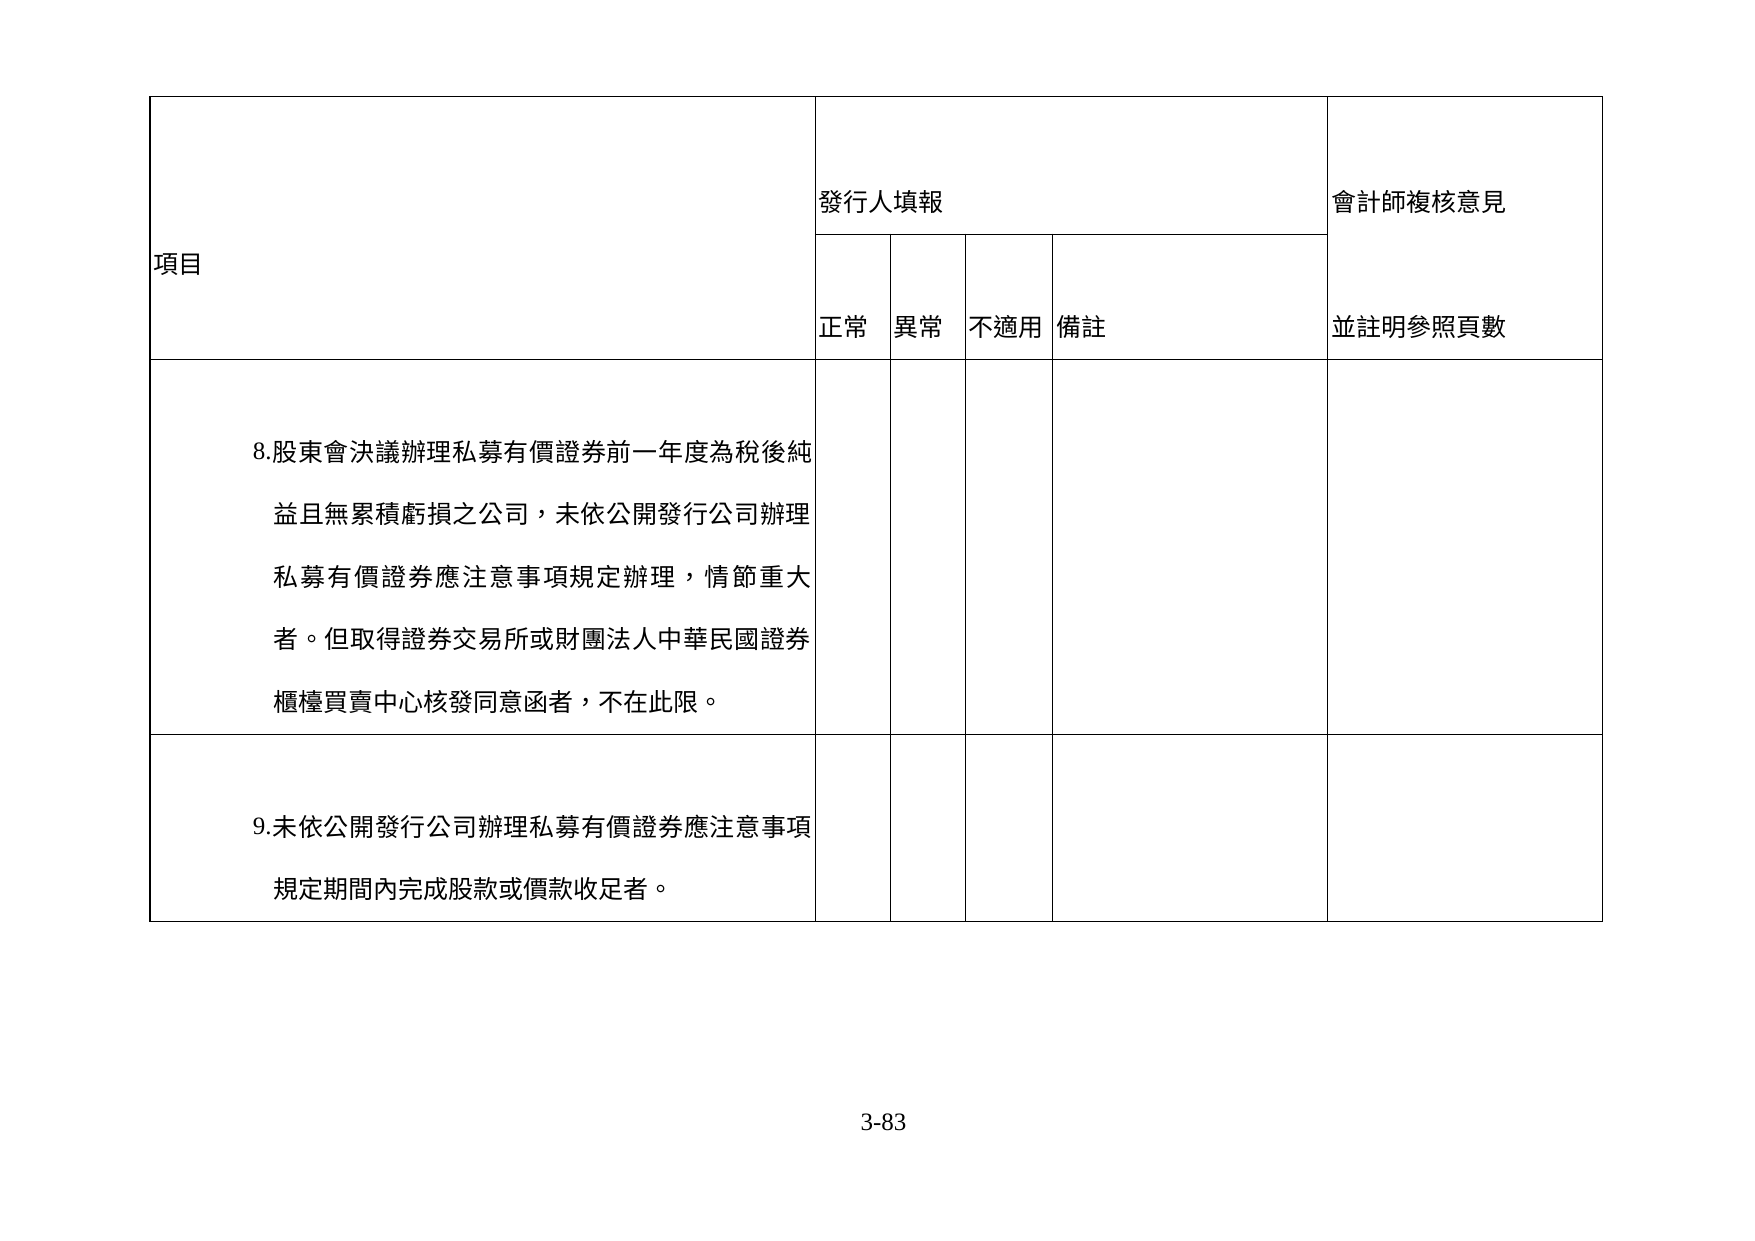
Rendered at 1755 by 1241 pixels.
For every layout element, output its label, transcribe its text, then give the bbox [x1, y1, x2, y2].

table_cell 異常 [891, 235, 965, 358]
table_cell 8.股東會決議辦理私募有價證券前一年度為稅後純益且無累積虧損之公司，未依公開發行公司辦理私募有價證券應注意事項規定辦理，情節重大者。但取得證券交易所或財團法人中華民國證券櫃檯買賣中心核發同意函者，不在此限。 [151, 360, 815, 733]
table_cell [816, 360, 890, 733]
table_header 項目 [151, 97, 815, 358]
table_cell 正常 [816, 235, 890, 358]
table_cell 9.未依公開發行公司辦理私募有價證券應注意事項規定期間內完成股款或價款收足者。 [151, 735, 815, 921]
table_cell [966, 360, 1052, 733]
table_cell [891, 735, 965, 921]
table_cell [1328, 360, 1602, 733]
table_cell [966, 735, 1052, 921]
table_cell [1053, 735, 1327, 921]
table_cell [1328, 735, 1602, 921]
table_header 會計師複核意見 並註明參照頁數 [1328, 97, 1602, 358]
table_header 發行人填報 [816, 97, 1327, 233]
table_cell [891, 360, 965, 733]
table_cell [1053, 360, 1327, 733]
table_cell 不適用 [966, 235, 1052, 358]
table_cell [816, 735, 890, 921]
table_cell 備註 [1053, 235, 1327, 358]
